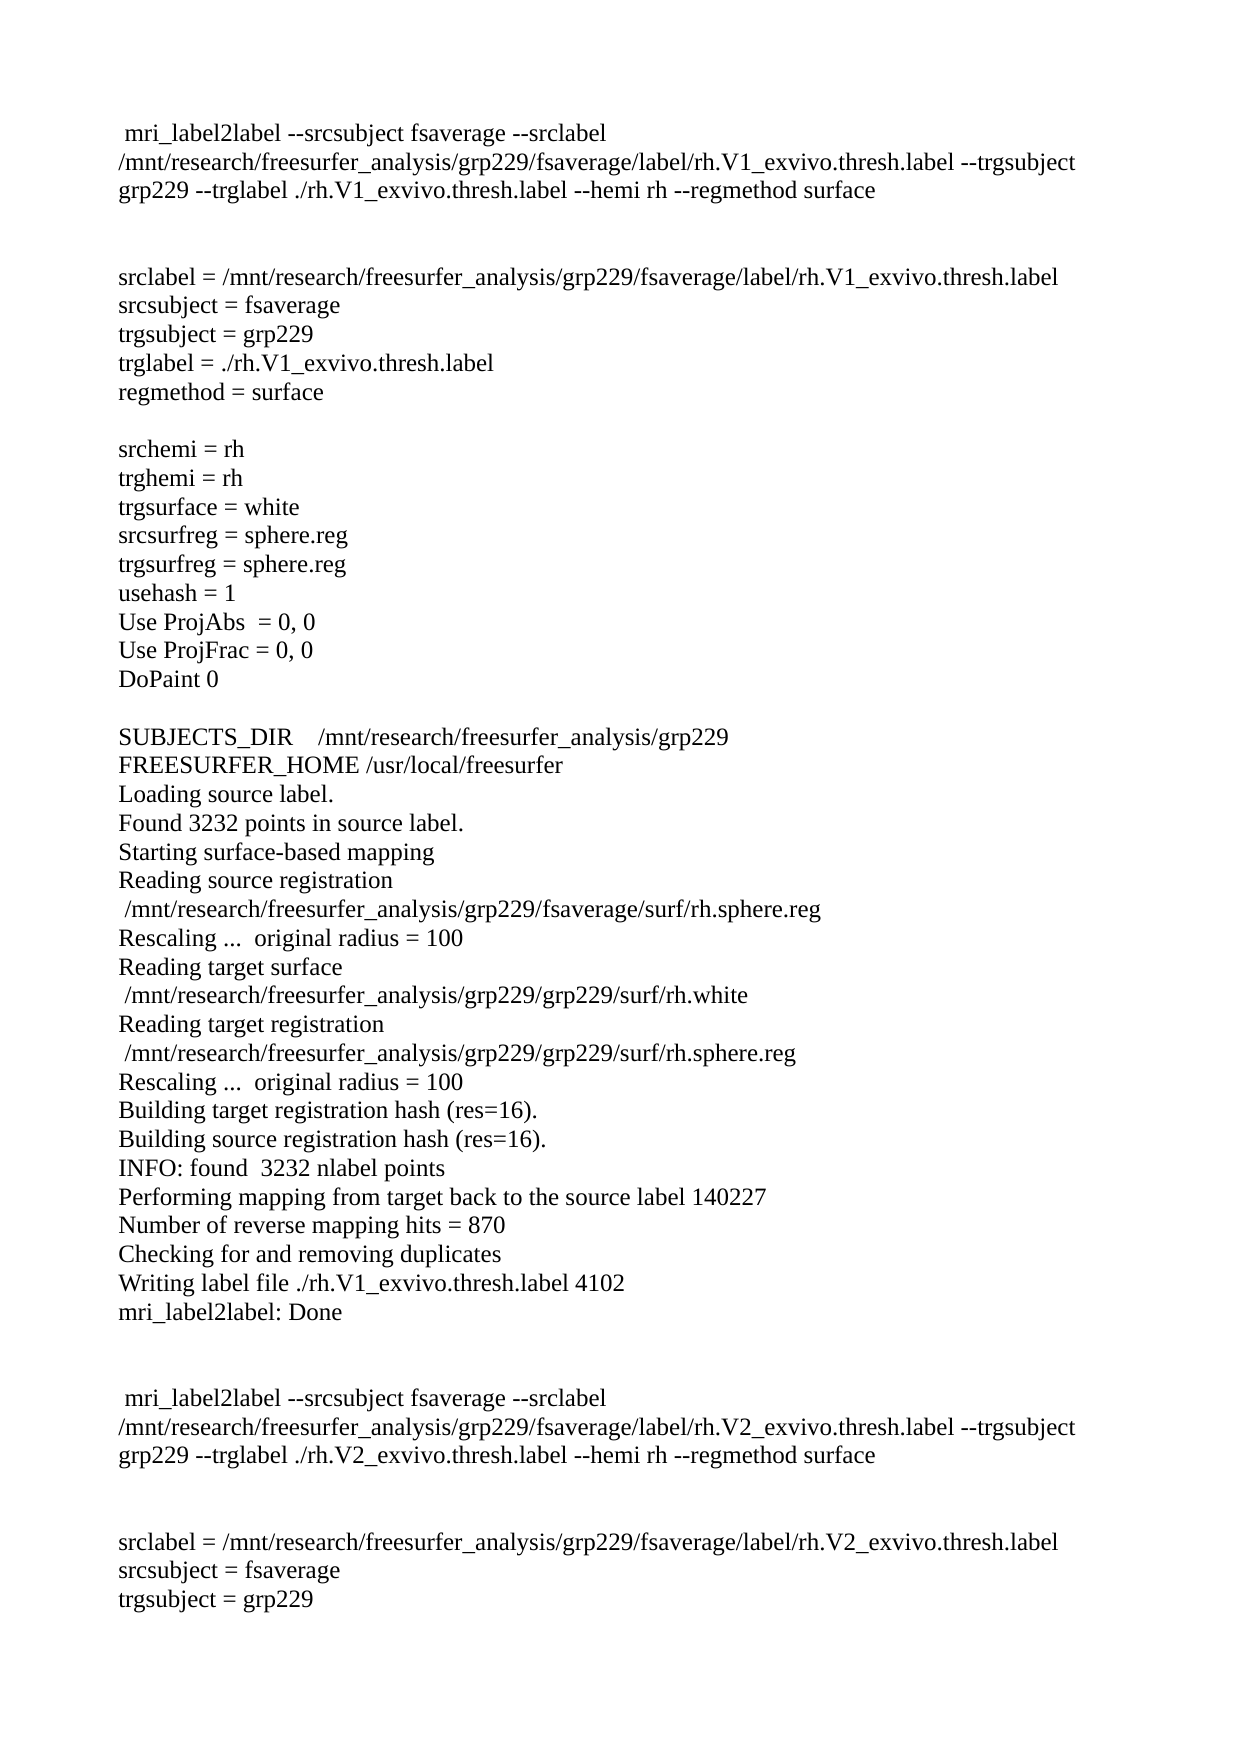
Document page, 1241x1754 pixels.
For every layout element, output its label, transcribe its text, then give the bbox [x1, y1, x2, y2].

text mri_label2label --srcsubject fsaverage --srclabel /mnt/research/freesurfer_analysis/grp229/fsaverage/label/rh.V1_exvivo.thresh.label --trgsubject grp229 --trglabel ./rh.V1_exvivo.thresh.label --hemi rh --regmethod surface [118, 118, 1122, 204]
text Starting surface-based mapping [118, 837, 1122, 866]
text trgsurfreg = sphere.reg [118, 549, 1122, 578]
text trgsurface = white [118, 492, 1122, 521]
text trghemi = rh [118, 463, 1122, 492]
text trgsubject = grp229 [118, 319, 1122, 348]
text Checking for and removing duplicates [118, 1239, 1122, 1268]
text Loading source label. [118, 779, 1122, 808]
text SUBJECTS_DIR /mnt/research/freesurfer_analysis/grp229 [118, 722, 1122, 751]
text Reading source registration [118, 866, 1122, 894]
text mri_label2label: Done [118, 1297, 1122, 1326]
text Building target registration hash (res=16). [118, 1096, 1122, 1124]
text srcsubject = fsaverage [118, 291, 1122, 319]
text srcsubject = fsaverage [118, 1556, 1122, 1584]
text Found 3232 points in source label. [118, 808, 1122, 837]
text /mnt/research/freesurfer_analysis/grp229/grp229/surf/rh.sphere.reg [118, 1038, 1122, 1067]
text INFO: found 3232 nlabel points [118, 1153, 1122, 1182]
text /mnt/research/freesurfer_analysis/grp229/fsaverage/surf/rh.sphere.reg [118, 894, 1122, 923]
text srchemi = rh [118, 434, 1122, 463]
text Rescaling ... original radius = 100 [118, 923, 1122, 952]
text Reading target surface [118, 952, 1122, 981]
text FREESURFER_HOME /usr/local/freesurfer [118, 751, 1122, 779]
text Rescaling ... original radius = 100 [118, 1067, 1122, 1096]
text Performing mapping from target back to the source label 140227 [118, 1182, 1122, 1211]
text mri_label2label --srcsubject fsaverage --srclabel /mnt/research/freesurfer_analysis/grp229/fsaverage/label/rh.V2_exvivo.thresh.label --trgsubject grp229 --trglabel ./rh.V2_exvivo.thresh.label --hemi rh --regmethod surface [118, 1383, 1122, 1469]
text Number of reverse mapping hits = 870 [118, 1211, 1122, 1239]
text srclabel = /mnt/research/freesurfer_analysis/grp229/fsaverage/label/rh.V2_exvivo.thresh.label [118, 1527, 1122, 1556]
text Writing label file ./rh.V1_exvivo.thresh.label 4102 [118, 1268, 1122, 1297]
text Reading target registration [118, 1009, 1122, 1038]
text trgsubject = grp229 [118, 1584, 1122, 1613]
text srcsurfreg = sphere.reg [118, 521, 1122, 549]
text Use ProjFrac = 0, 0 [118, 636, 1122, 664]
text Use ProjAbs = 0, 0 [118, 607, 1122, 636]
text trglabel = ./rh.V1_exvivo.thresh.label [118, 348, 1122, 377]
text srclabel = /mnt/research/freesurfer_analysis/grp229/fsaverage/label/rh.V1_exvivo.thresh.label [118, 262, 1122, 291]
text regmethod = surface [118, 377, 1122, 406]
text usehash = 1 [118, 578, 1122, 607]
text /mnt/research/freesurfer_analysis/grp229/grp229/surf/rh.white [118, 981, 1122, 1009]
text DoPaint 0 [118, 664, 1122, 693]
text Building source registration hash (res=16). [118, 1124, 1122, 1153]
